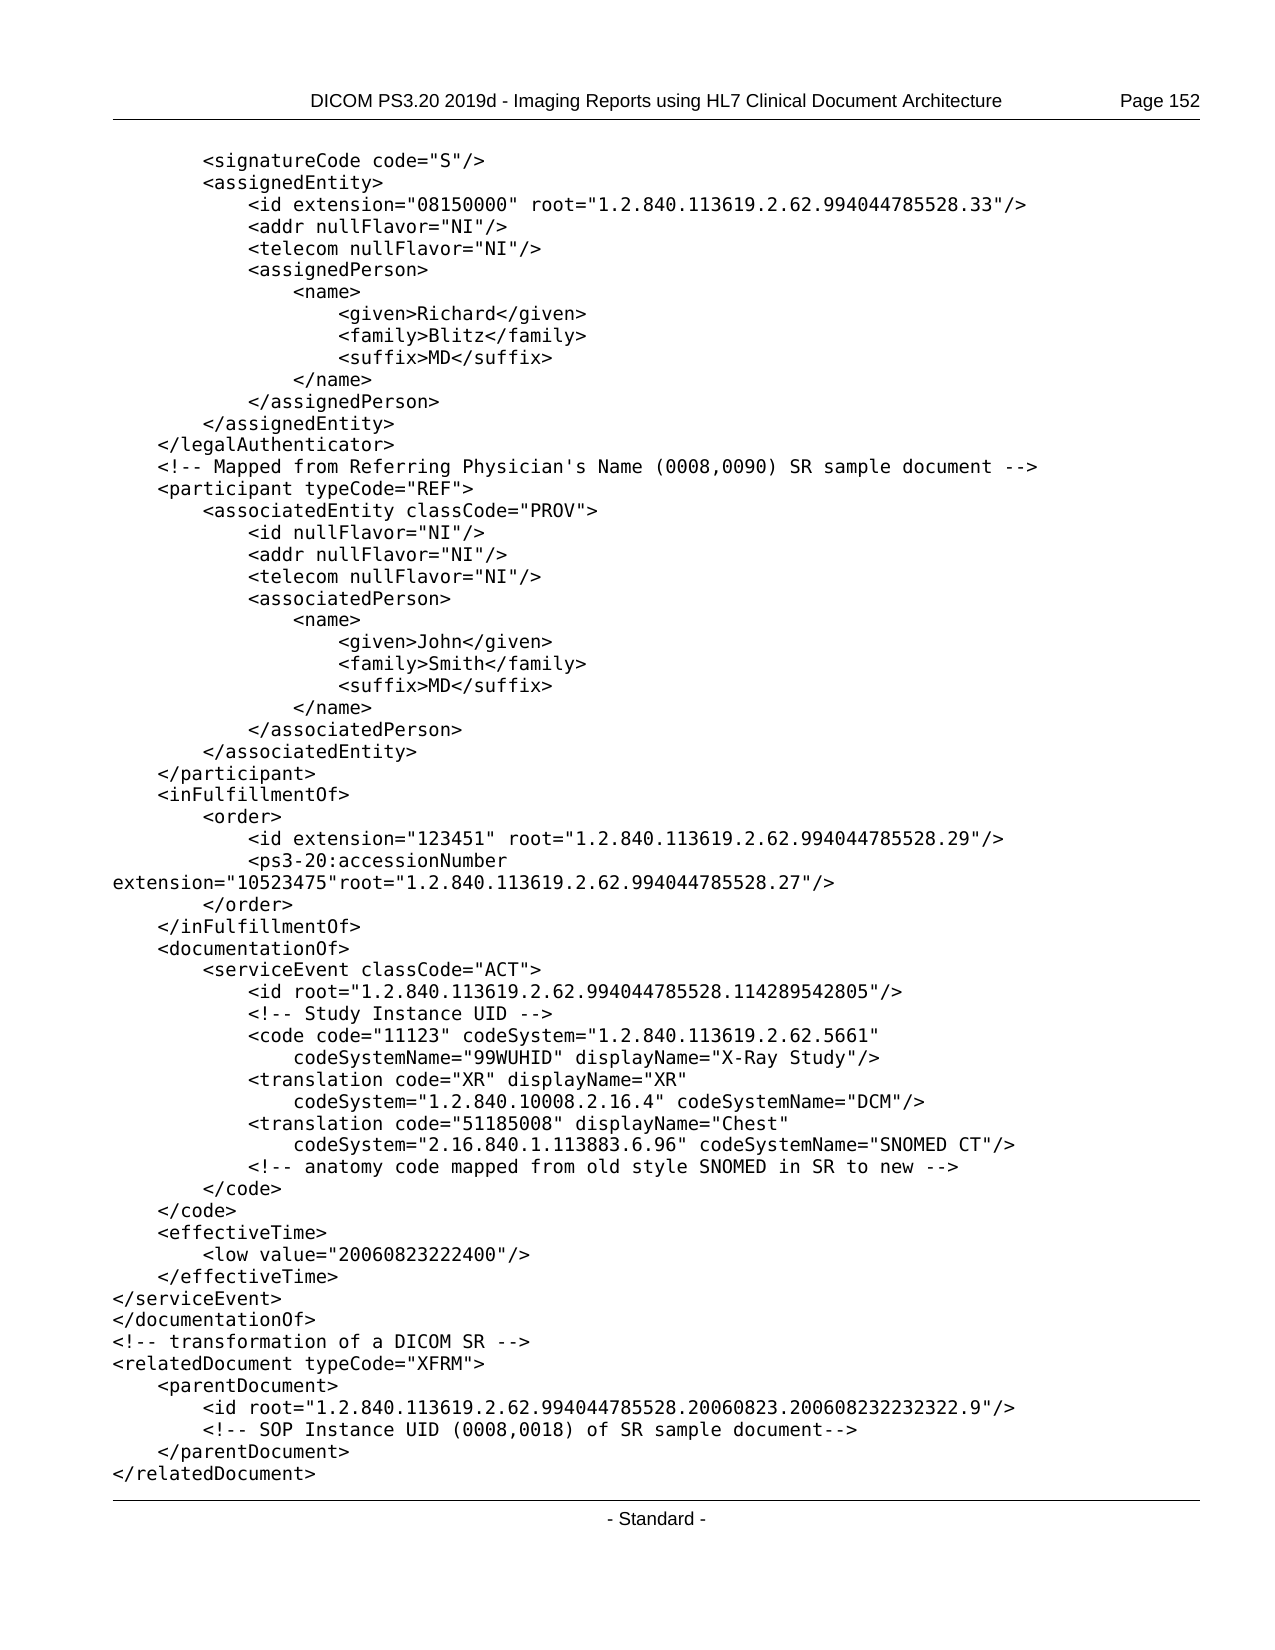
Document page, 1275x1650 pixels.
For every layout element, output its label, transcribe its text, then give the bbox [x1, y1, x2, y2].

text <signatureCode code="S"/> <assignedEntity> <id extension="08150000" root="1.2.840.113619.2.62.994044785528.33"/> <addr nullFlavor="NI"/> <telecom nullFlavor="NI"/> <assignedPerson> <name> <given>Richard</given> <family>Blitz</family> <suffix>MD</suffix> </name> </assignedPerson> </assignedEntity> </legalAuthenticator> <!-- Mapped from Referring Physician's Name (0008,0090) SR sample document --> <participant typeCode="REF"> <associatedEntity classCode="PROV"> <id nullFlavor="NI"/> <addr nullFlavor="NI"/> <telecom nullFlavor="NI"/> <associatedPerson> <name> <given>John</given> <family>Smith</family> <suffix>MD</suffix> </name> </associatedPerson> </associatedEntity> </participant> <inFulfillmentOf> <order> <id extension="123451" root="1.2.840.113619.2.62.994044785528.29"/> <ps3-20:accessionNumber extension="10523475"root="1.2.840.113619.2.62.994044785528.27"/> </order> </inFulfillmentOf> <documentationOf> <serviceEvent classCode="ACT"> <id root="1.2.840.113619.2.62.994044785528.114289542805"/> <!-- Study Instance UID --> <code code="11123" codeSystem="1.2.840.113619.2.62.5661" codeSystemName="99WUHID" displayName="X-Ray Study"/> <translation code="XR" displayName="XR" codeSystem="1.2.840.10008.2.16.4" codeSystemName="DCM"/> <translation code="51185008" displayName="Chest" codeSystem="2.16.840.1.113883.6.96" codeSystemName="SNOMED CT"/> <!-- anatomy code mapped from old style SNOMED in SR to new --> </code> </code> <effectiveTime> <low value="20060823222400"/> </effectiveTime> </serviceEvent> </documentationOf> <!-- transformation of a DICOM SR --> <relatedDocument typeCode="XFRM"> <parentDocument> <id root="1.2.840.113619.2.62.994044785528.20060823.200608232232322.9"/> <!-- SOP Instance UID (0008,0018) of SR sample document--> </parentDocument> </relatedDocument> [112, 150, 1200, 1484]
